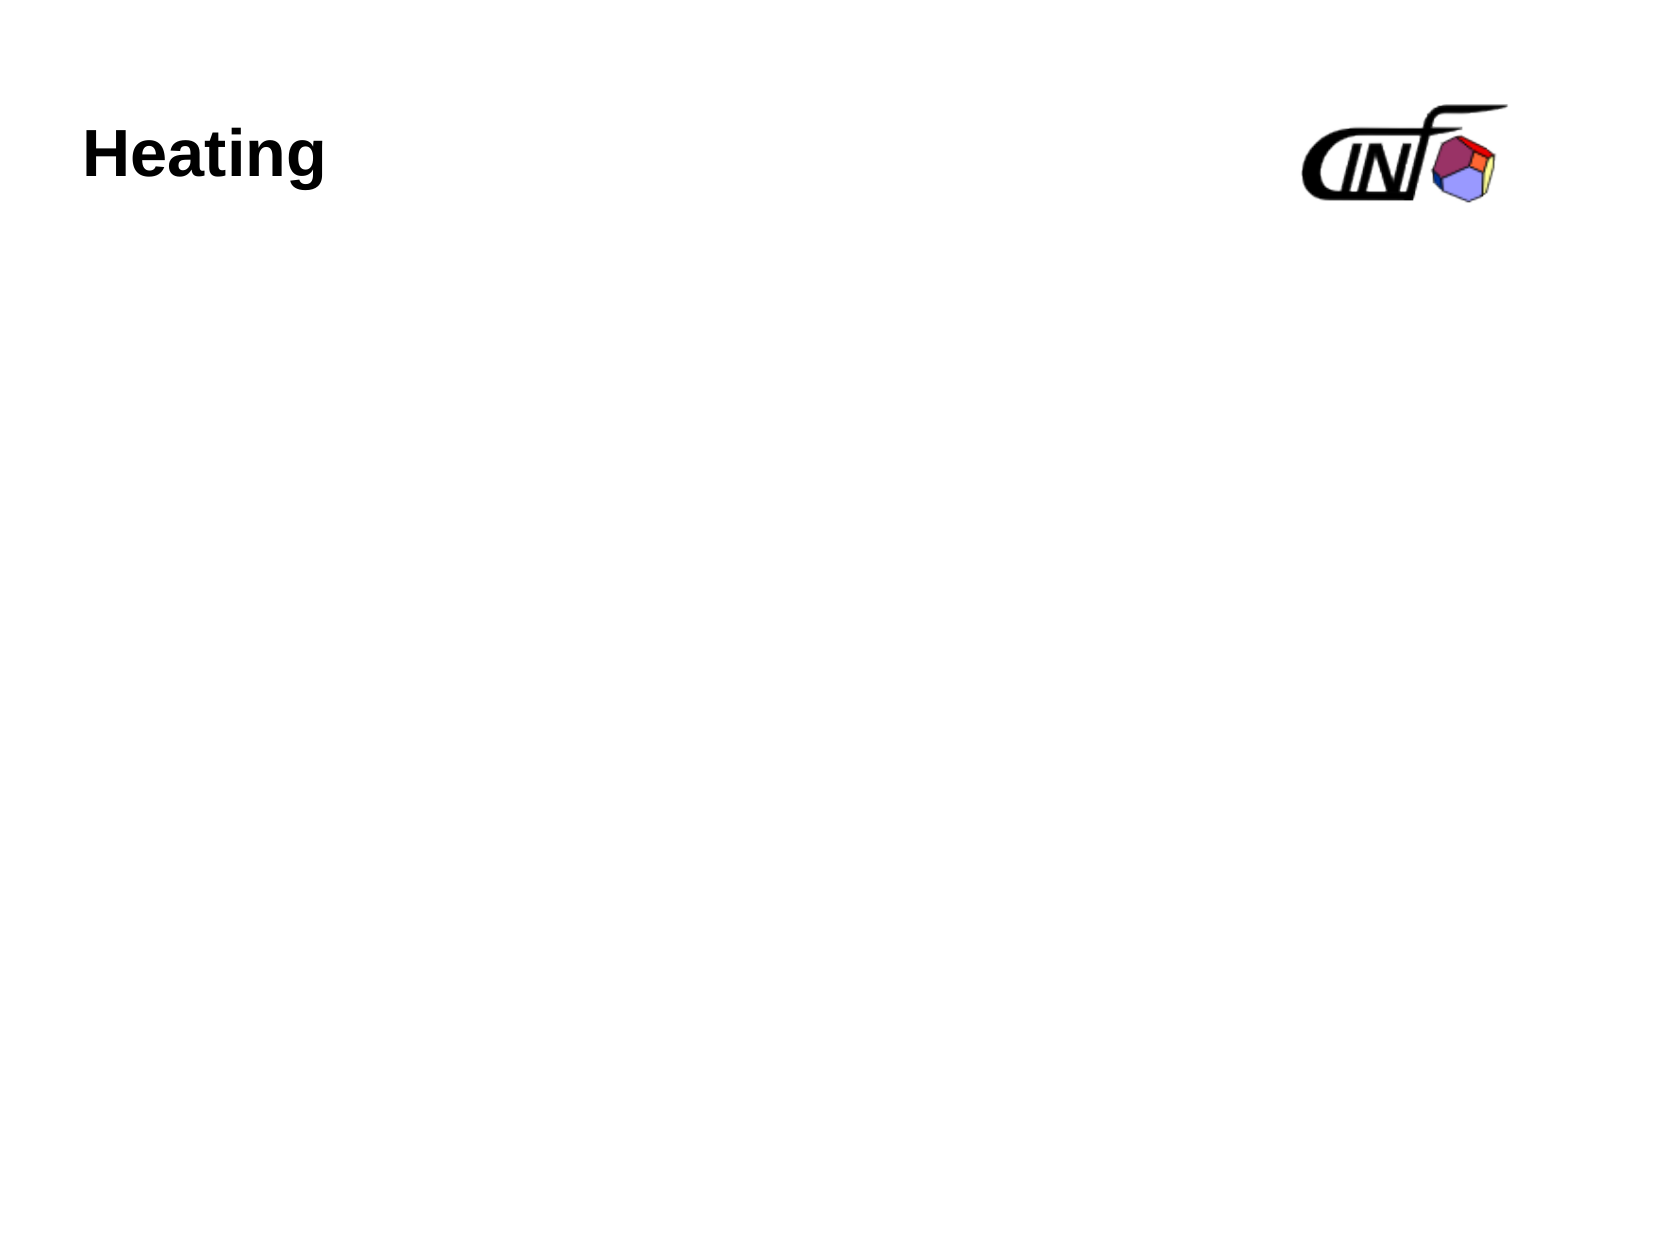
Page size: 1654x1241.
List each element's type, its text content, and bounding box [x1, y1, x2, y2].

title Heating [82, 49, 1571, 257]
